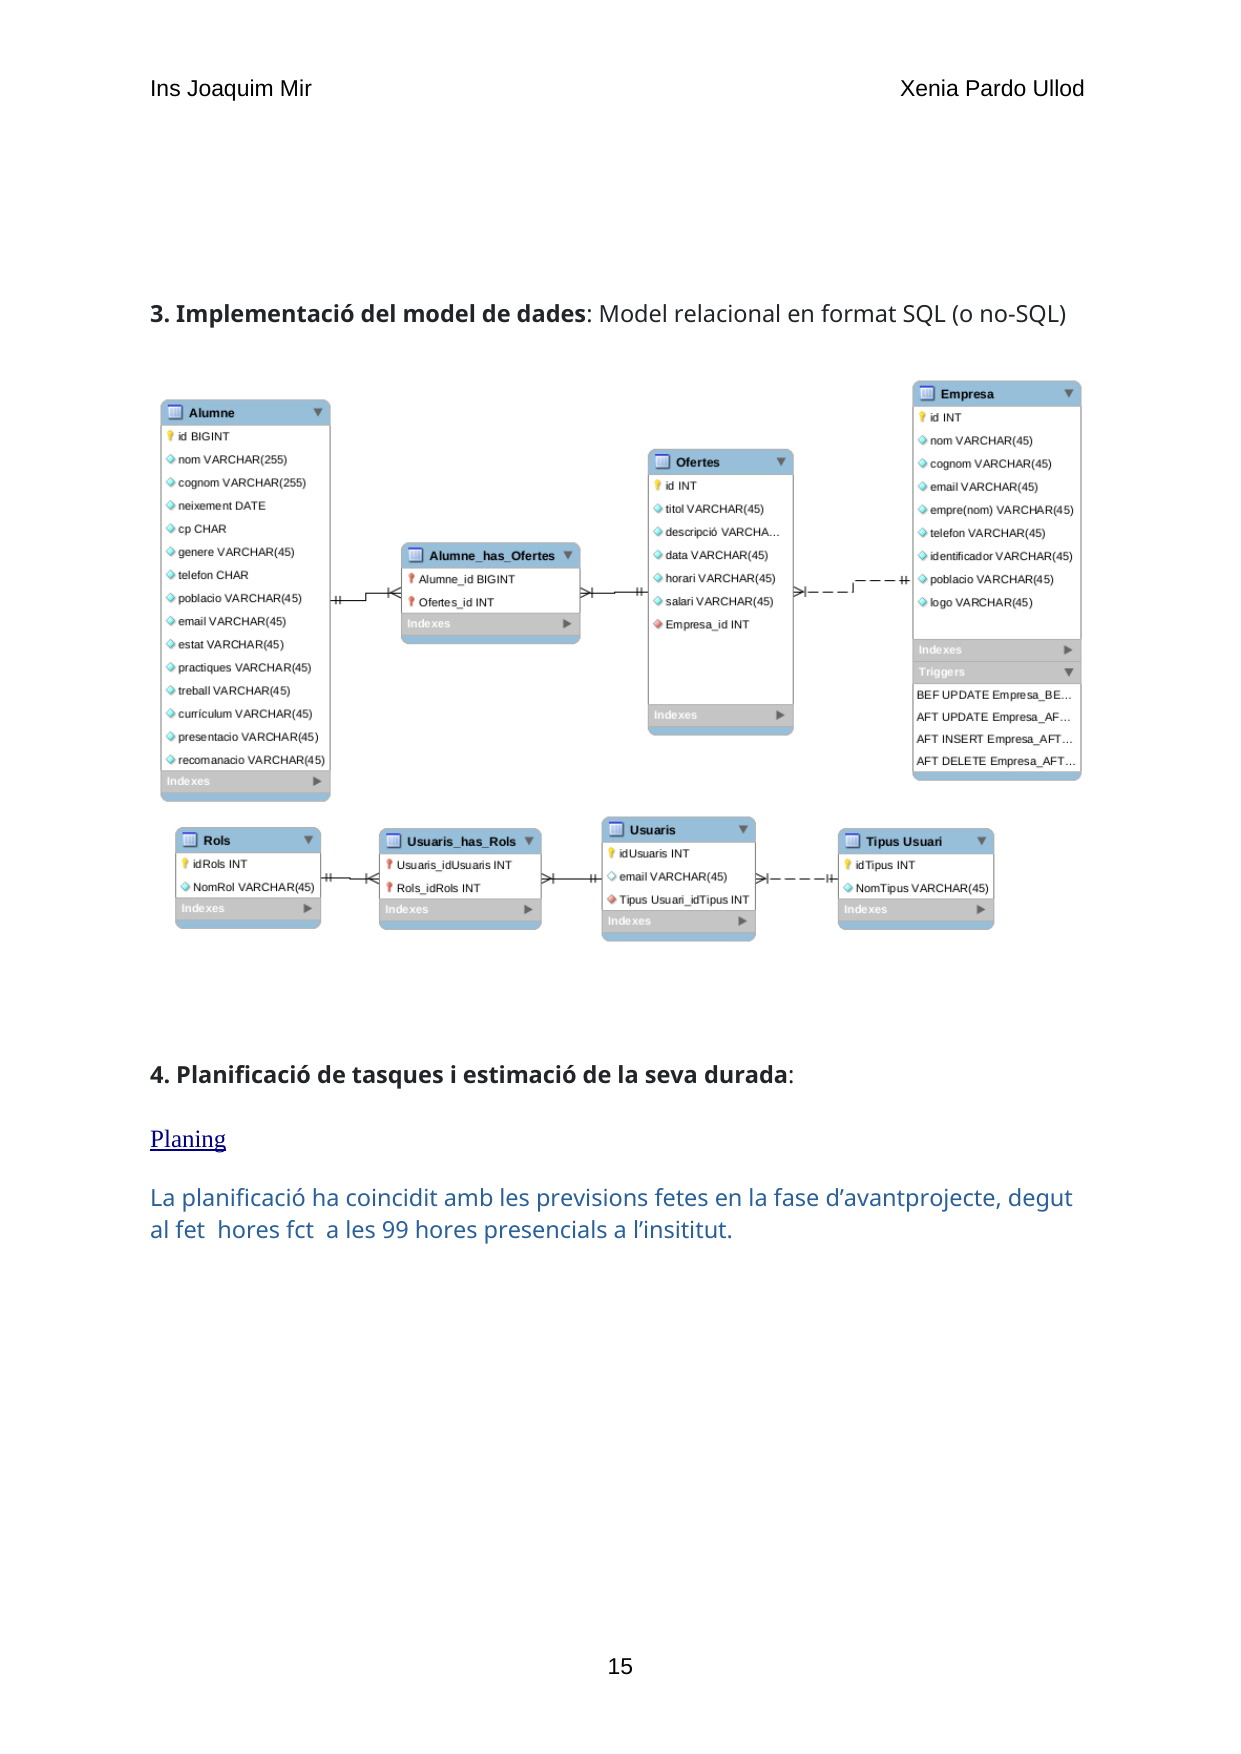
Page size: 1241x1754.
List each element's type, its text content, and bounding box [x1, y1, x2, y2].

text Planing [150, 1124, 1090, 1153]
text 4. Planificació de tasques i estimació de la seva durada: [150, 1058, 1090, 1090]
text 3. Implementació del model de dades: Model relacional en format SQL (o no-SQL) [150, 297, 1090, 329]
text La planificació ha coincidit amb les previsions fetes en la fase d’avantprojecte, degut al fet hores fct a les 99 hores presencials a l’insititut. [150, 1182, 1090, 1246]
picture [150, 370, 1091, 951]
